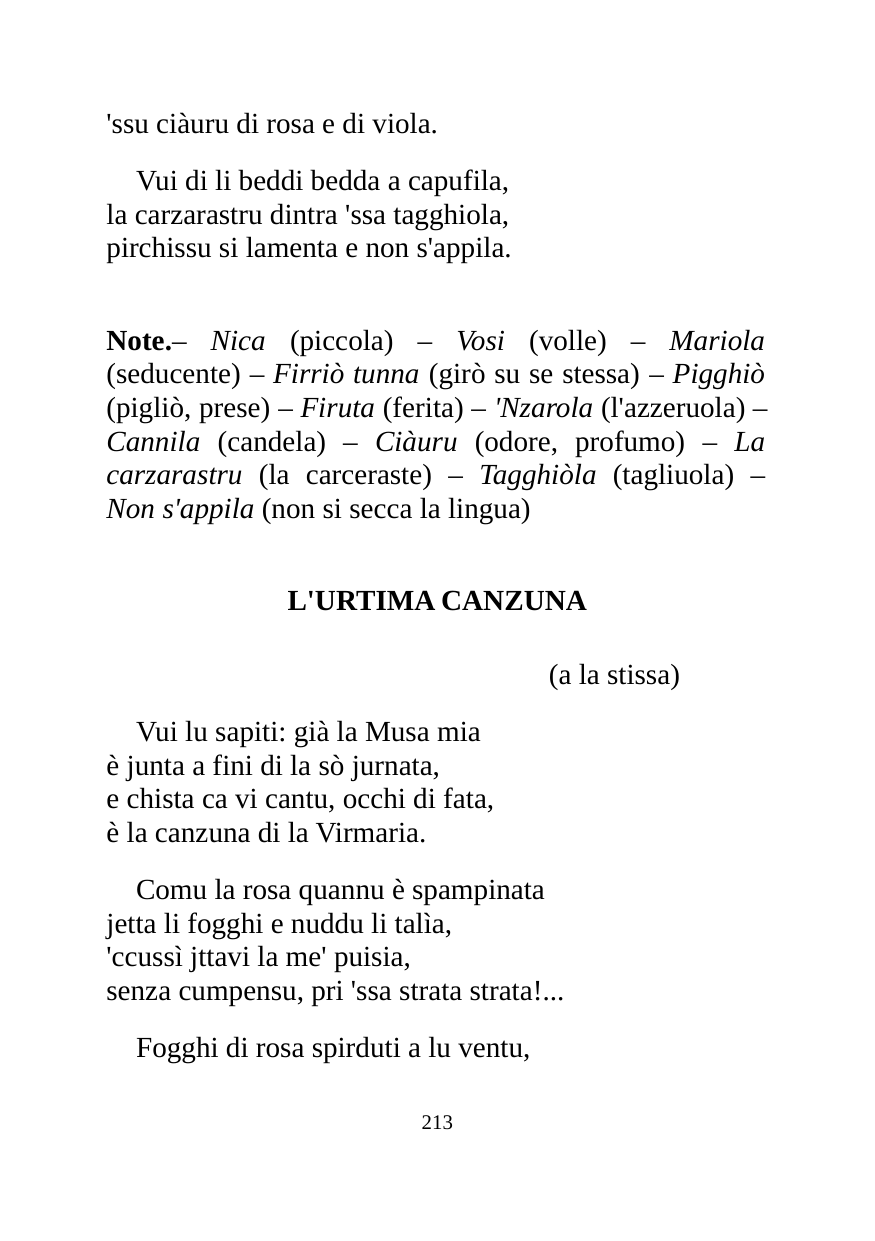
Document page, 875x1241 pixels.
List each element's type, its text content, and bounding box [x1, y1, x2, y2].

text senza cumpensu, pri 'ssa strata strata!... [106, 973, 768, 1007]
text Fogghi di rosa spirduti a lu ventu, [106, 1030, 768, 1064]
text è junta a fini di la sò jurnata, [106, 748, 768, 782]
text pirchissu si lamenta e non s'appila. [106, 231, 768, 264]
text Vui di li beddi bedda a capufila, [106, 163, 768, 197]
text (a la stissa) [461, 657, 768, 691]
text Vui lu sapiti: già la Musa mia [106, 714, 768, 748]
text Comu la rosa quannu è spampinata [106, 872, 768, 906]
text la carzarastru dintra 'ssa tagghiola, [106, 197, 768, 231]
text è la canzuna di la Virmaria. [106, 815, 768, 849]
text e chista ca vi cantu, occhi di fata, [106, 782, 768, 815]
text jetta li fogghi e nuddu li talìa, [106, 906, 768, 939]
text Note.– Nica (piccola) – Vosi (volle) – Mariola (seducente) – Firriò tunna (girò su se stessa) – Pigghiò (pigliò, prese) – Firuta (ferita) – 'Nzarola (l'azzeruola) – Cannila (candela) – Ciàuru (odore, profumo) – La carzarastru (la carceraste) – Tagghiòla (tagliuola) – Non s'appila (non si secca la lingua) [106, 323, 768, 524]
text 'ssu ciàuru di rosa e di viola. [106, 106, 768, 140]
text L'URTIMA CANZUNA [106, 583, 768, 617]
text 'ccussì jttavi la me' puisia, [106, 939, 768, 973]
